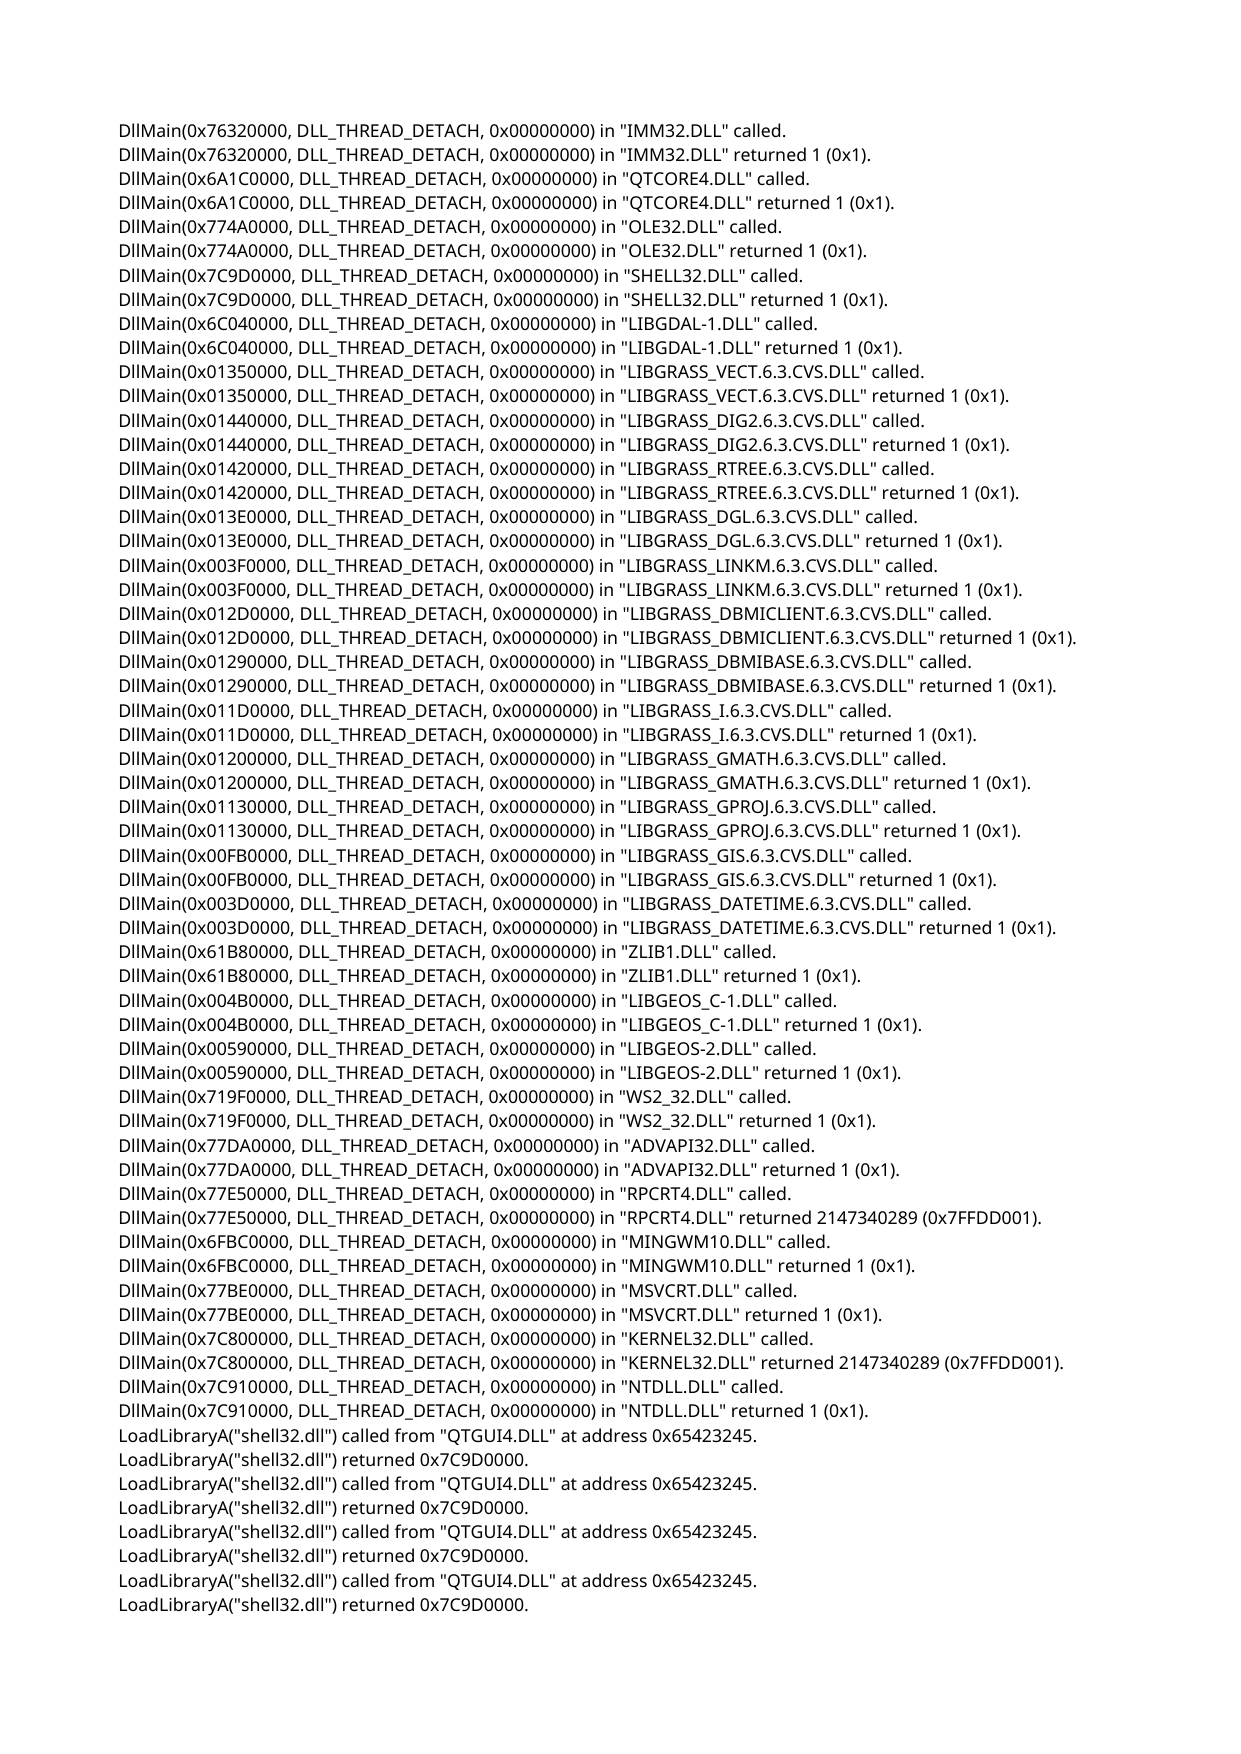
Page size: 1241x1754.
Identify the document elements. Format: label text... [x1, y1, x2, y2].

text DllMain(0x6A1C0000, DLL_THREAD_DETACH, 0x00000000) in "QTCORE4.DLL" returned 1 (0x1). [118, 191, 1122, 215]
text DllMain(0x003F0000, DLL_THREAD_DETACH, 0x00000000) in "LIBGRASS_LINKM.6.3.CVS.DLL" called. [118, 553, 1122, 577]
text DllMain(0x013E0000, DLL_THREAD_DETACH, 0x00000000) in "LIBGRASS_DGL.6.3.CVS.DLL" called. [118, 505, 1122, 529]
text LoadLibraryA("shell32.dll") called from "QTGUI4.DLL" at address 0x65423245. [118, 1568, 1122, 1592]
text DllMain(0x76320000, DLL_THREAD_DETACH, 0x00000000) in "IMM32.DLL" called. [118, 118, 1122, 142]
text DllMain(0x774A0000, DLL_THREAD_DETACH, 0x00000000) in "OLE32.DLL" returned 1 (0x1). [118, 239, 1122, 263]
text DllMain(0x719F0000, DLL_THREAD_DETACH, 0x00000000) in "WS2_32.DLL" called. [118, 1085, 1122, 1109]
text DllMain(0x012D0000, DLL_THREAD_DETACH, 0x00000000) in "LIBGRASS_DBMICLIENT.6.3.CVS.DLL" returned 1 (0x1). [118, 626, 1122, 650]
text DllMain(0x01200000, DLL_THREAD_DETACH, 0x00000000) in "LIBGRASS_GMATH.6.3.CVS.DLL" called. [118, 746, 1122, 771]
text DllMain(0x003D0000, DLL_THREAD_DETACH, 0x00000000) in "LIBGRASS_DATETIME.6.3.CVS.DLL" returned 1 (0x1). [118, 916, 1122, 940]
text DllMain(0x7C9D0000, DLL_THREAD_DETACH, 0x00000000) in "SHELL32.DLL" returned 1 (0x1). [118, 287, 1122, 311]
text DllMain(0x7C910000, DLL_THREAD_DETACH, 0x00000000) in "NTDLL.DLL" returned 1 (0x1). [118, 1399, 1122, 1423]
text LoadLibraryA("shell32.dll") called from "QTGUI4.DLL" at address 0x65423245. [118, 1471, 1122, 1496]
text DllMain(0x00590000, DLL_THREAD_DETACH, 0x00000000) in "LIBGEOS-2.DLL" called. [118, 1036, 1122, 1061]
text DllMain(0x012D0000, DLL_THREAD_DETACH, 0x00000000) in "LIBGRASS_DBMICLIENT.6.3.CVS.DLL" called. [118, 601, 1122, 626]
text DllMain(0x7C910000, DLL_THREAD_DETACH, 0x00000000) in "NTDLL.DLL" called. [118, 1375, 1122, 1399]
text DllMain(0x719F0000, DLL_THREAD_DETACH, 0x00000000) in "WS2_32.DLL" returned 1 (0x1). [118, 1109, 1122, 1133]
text DllMain(0x6C040000, DLL_THREAD_DETACH, 0x00000000) in "LIBGDAL-1.DLL" called. [118, 311, 1122, 336]
text DllMain(0x01200000, DLL_THREAD_DETACH, 0x00000000) in "LIBGRASS_GMATH.6.3.CVS.DLL" returned 1 (0x1). [118, 771, 1122, 795]
text DllMain(0x77BE0000, DLL_THREAD_DETACH, 0x00000000) in "MSVCRT.DLL" returned 1 (0x1). [118, 1302, 1122, 1326]
text LoadLibraryA("shell32.dll") called from "QTGUI4.DLL" at address 0x65423245. [118, 1423, 1122, 1447]
text DllMain(0x76320000, DLL_THREAD_DETACH, 0x00000000) in "IMM32.DLL" returned 1 (0x1). [118, 142, 1122, 166]
text DllMain(0x01290000, DLL_THREAD_DETACH, 0x00000000) in "LIBGRASS_DBMIBASE.6.3.CVS.DLL" returned 1 (0x1). [118, 674, 1122, 698]
text DllMain(0x6FBC0000, DLL_THREAD_DETACH, 0x00000000) in "MINGWM10.DLL" called. [118, 1230, 1122, 1254]
text DllMain(0x7C800000, DLL_THREAD_DETACH, 0x00000000) in "KERNEL32.DLL" called. [118, 1326, 1122, 1351]
text DllMain(0x00FB0000, DLL_THREAD_DETACH, 0x00000000) in "LIBGRASS_GIS.6.3.CVS.DLL" returned 1 (0x1). [118, 867, 1122, 891]
text DllMain(0x6C040000, DLL_THREAD_DETACH, 0x00000000) in "LIBGDAL-1.DLL" returned 1 (0x1). [118, 336, 1122, 360]
text DllMain(0x01440000, DLL_THREAD_DETACH, 0x00000000) in "LIBGRASS_DIG2.6.3.CVS.DLL" called. [118, 408, 1122, 432]
text DllMain(0x01440000, DLL_THREAD_DETACH, 0x00000000) in "LIBGRASS_DIG2.6.3.CVS.DLL" returned 1 (0x1). [118, 432, 1122, 456]
text DllMain(0x003F0000, DLL_THREAD_DETACH, 0x00000000) in "LIBGRASS_LINKM.6.3.CVS.DLL" returned 1 (0x1). [118, 577, 1122, 601]
text LoadLibraryA("shell32.dll") returned 0x7C9D0000. [118, 1592, 1122, 1616]
text DllMain(0x61B80000, DLL_THREAD_DETACH, 0x00000000) in "ZLIB1.DLL" called. [118, 940, 1122, 964]
text DllMain(0x01350000, DLL_THREAD_DETACH, 0x00000000) in "LIBGRASS_VECT.6.3.CVS.DLL" returned 1 (0x1). [118, 384, 1122, 408]
text DllMain(0x01130000, DLL_THREAD_DETACH, 0x00000000) in "LIBGRASS_GPROJ.6.3.CVS.DLL" called. [118, 795, 1122, 819]
text DllMain(0x6A1C0000, DLL_THREAD_DETACH, 0x00000000) in "QTCORE4.DLL" called. [118, 166, 1122, 191]
text DllMain(0x01130000, DLL_THREAD_DETACH, 0x00000000) in "LIBGRASS_GPROJ.6.3.CVS.DLL" returned 1 (0x1). [118, 819, 1122, 843]
text DllMain(0x01290000, DLL_THREAD_DETACH, 0x00000000) in "LIBGRASS_DBMIBASE.6.3.CVS.DLL" called. [118, 650, 1122, 674]
text LoadLibraryA("shell32.dll") returned 0x7C9D0000. [118, 1544, 1122, 1568]
text DllMain(0x004B0000, DLL_THREAD_DETACH, 0x00000000) in "LIBGEOS_C-1.DLL" returned 1 (0x1). [118, 1012, 1122, 1036]
text DllMain(0x61B80000, DLL_THREAD_DETACH, 0x00000000) in "ZLIB1.DLL" returned 1 (0x1). [118, 964, 1122, 988]
text DllMain(0x00590000, DLL_THREAD_DETACH, 0x00000000) in "LIBGEOS-2.DLL" returned 1 (0x1). [118, 1061, 1122, 1085]
text LoadLibraryA("shell32.dll") returned 0x7C9D0000. [118, 1496, 1122, 1520]
text DllMain(0x774A0000, DLL_THREAD_DETACH, 0x00000000) in "OLE32.DLL" called. [118, 215, 1122, 239]
text DllMain(0x01420000, DLL_THREAD_DETACH, 0x00000000) in "LIBGRASS_RTREE.6.3.CVS.DLL" called. [118, 456, 1122, 481]
text DllMain(0x013E0000, DLL_THREAD_DETACH, 0x00000000) in "LIBGRASS_DGL.6.3.CVS.DLL" returned 1 (0x1). [118, 529, 1122, 553]
text DllMain(0x011D0000, DLL_THREAD_DETACH, 0x00000000) in "LIBGRASS_I.6.3.CVS.DLL" returned 1 (0x1). [118, 722, 1122, 746]
text DllMain(0x7C9D0000, DLL_THREAD_DETACH, 0x00000000) in "SHELL32.DLL" called. [118, 263, 1122, 287]
text LoadLibraryA("shell32.dll") called from "QTGUI4.DLL" at address 0x65423245. [118, 1520, 1122, 1544]
text DllMain(0x01350000, DLL_THREAD_DETACH, 0x00000000) in "LIBGRASS_VECT.6.3.CVS.DLL" called. [118, 360, 1122, 384]
text DllMain(0x004B0000, DLL_THREAD_DETACH, 0x00000000) in "LIBGEOS_C-1.DLL" called. [118, 988, 1122, 1012]
text DllMain(0x77DA0000, DLL_THREAD_DETACH, 0x00000000) in "ADVAPI32.DLL" returned 1 (0x1). [118, 1157, 1122, 1181]
text DllMain(0x011D0000, DLL_THREAD_DETACH, 0x00000000) in "LIBGRASS_I.6.3.CVS.DLL" called. [118, 698, 1122, 722]
text DllMain(0x77DA0000, DLL_THREAD_DETACH, 0x00000000) in "ADVAPI32.DLL" called. [118, 1133, 1122, 1157]
text DllMain(0x77BE0000, DLL_THREAD_DETACH, 0x00000000) in "MSVCRT.DLL" called. [118, 1278, 1122, 1302]
text LoadLibraryA("shell32.dll") returned 0x7C9D0000. [118, 1447, 1122, 1471]
text DllMain(0x77E50000, DLL_THREAD_DETACH, 0x00000000) in "RPCRT4.DLL" called. [118, 1181, 1122, 1206]
text DllMain(0x003D0000, DLL_THREAD_DETACH, 0x00000000) in "LIBGRASS_DATETIME.6.3.CVS.DLL" called. [118, 891, 1122, 916]
text DllMain(0x6FBC0000, DLL_THREAD_DETACH, 0x00000000) in "MINGWM10.DLL" returned 1 (0x1). [118, 1254, 1122, 1278]
text DllMain(0x77E50000, DLL_THREAD_DETACH, 0x00000000) in "RPCRT4.DLL" returned 2147340289 (0x7FFDD001). [118, 1206, 1122, 1230]
text DllMain(0x00FB0000, DLL_THREAD_DETACH, 0x00000000) in "LIBGRASS_GIS.6.3.CVS.DLL" called. [118, 843, 1122, 867]
text DllMain(0x01420000, DLL_THREAD_DETACH, 0x00000000) in "LIBGRASS_RTREE.6.3.CVS.DLL" returned 1 (0x1). [118, 481, 1122, 505]
text DllMain(0x7C800000, DLL_THREAD_DETACH, 0x00000000) in "KERNEL32.DLL" returned 2147340289 (0x7FFDD001). [118, 1351, 1122, 1375]
